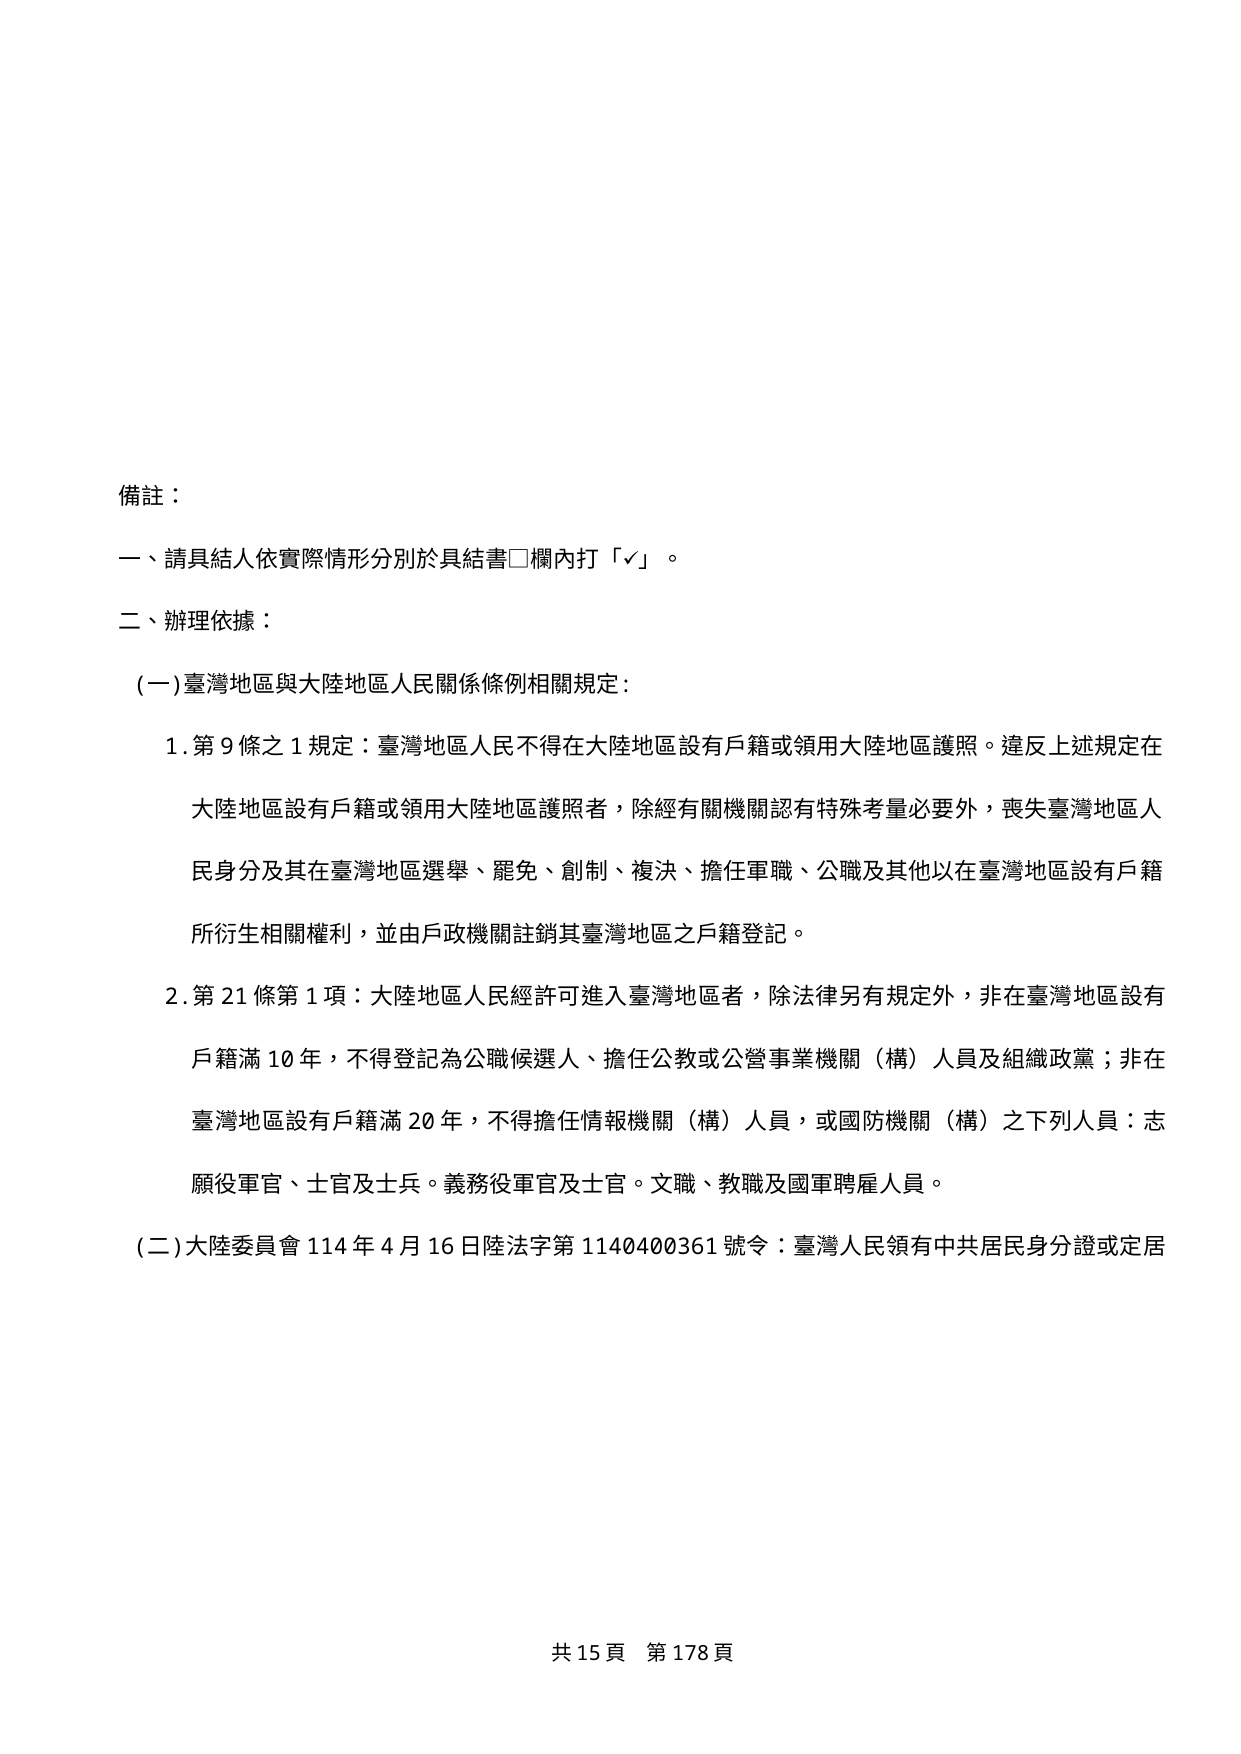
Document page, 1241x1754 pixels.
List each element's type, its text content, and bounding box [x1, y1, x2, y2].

text 一、請具結人依實際情形分別於具結書□欄內打「」。 [118, 516, 1167, 578]
text 備註： [118, 453, 1167, 516]
text 二、辦理依據： [118, 578, 1167, 641]
text 2.第21條第1項：大陸地區人民經許可進入臺灣地區者，除法律另有規定外，非在臺灣地區設有戶籍滿10年，不得登記為公職候選人、擔任公教或公營事業機關（構）人員及組織政黨；非在臺灣地區設有戶籍滿20年，不得擔任情報機關（構）人員，或國防機關（構）之下列人員：志願役軍官、士官及士兵。義務役軍官及士官。文職、教職及國軍聘雇人員。 [164, 953, 1167, 1203]
text 1.第9條之1規定：臺灣地區人民不得在大陸地區設有戶籍或領用大陸地區護照。違反上述規定在大陸地區設有戶籍或領用大陸地區護照者，除經有關機關認有特殊考量必要外，喪失臺灣地區人民身分及其在臺灣地區選舉、罷免、創制、複決、擔任軍職、公職及其他以在臺灣地區設有戶籍所衍生相關權利，並由戶政機關註銷其臺灣地區之戶籍登記。 [164, 703, 1167, 953]
text (一)臺灣地區與大陸地區人民關係條例相關規定: [133, 641, 1167, 703]
text (二)大陸委員會114年4月16日陸法字第1140400361號令：臺灣人民領有中共居民身分證或定居 [133, 1203, 1167, 1266]
